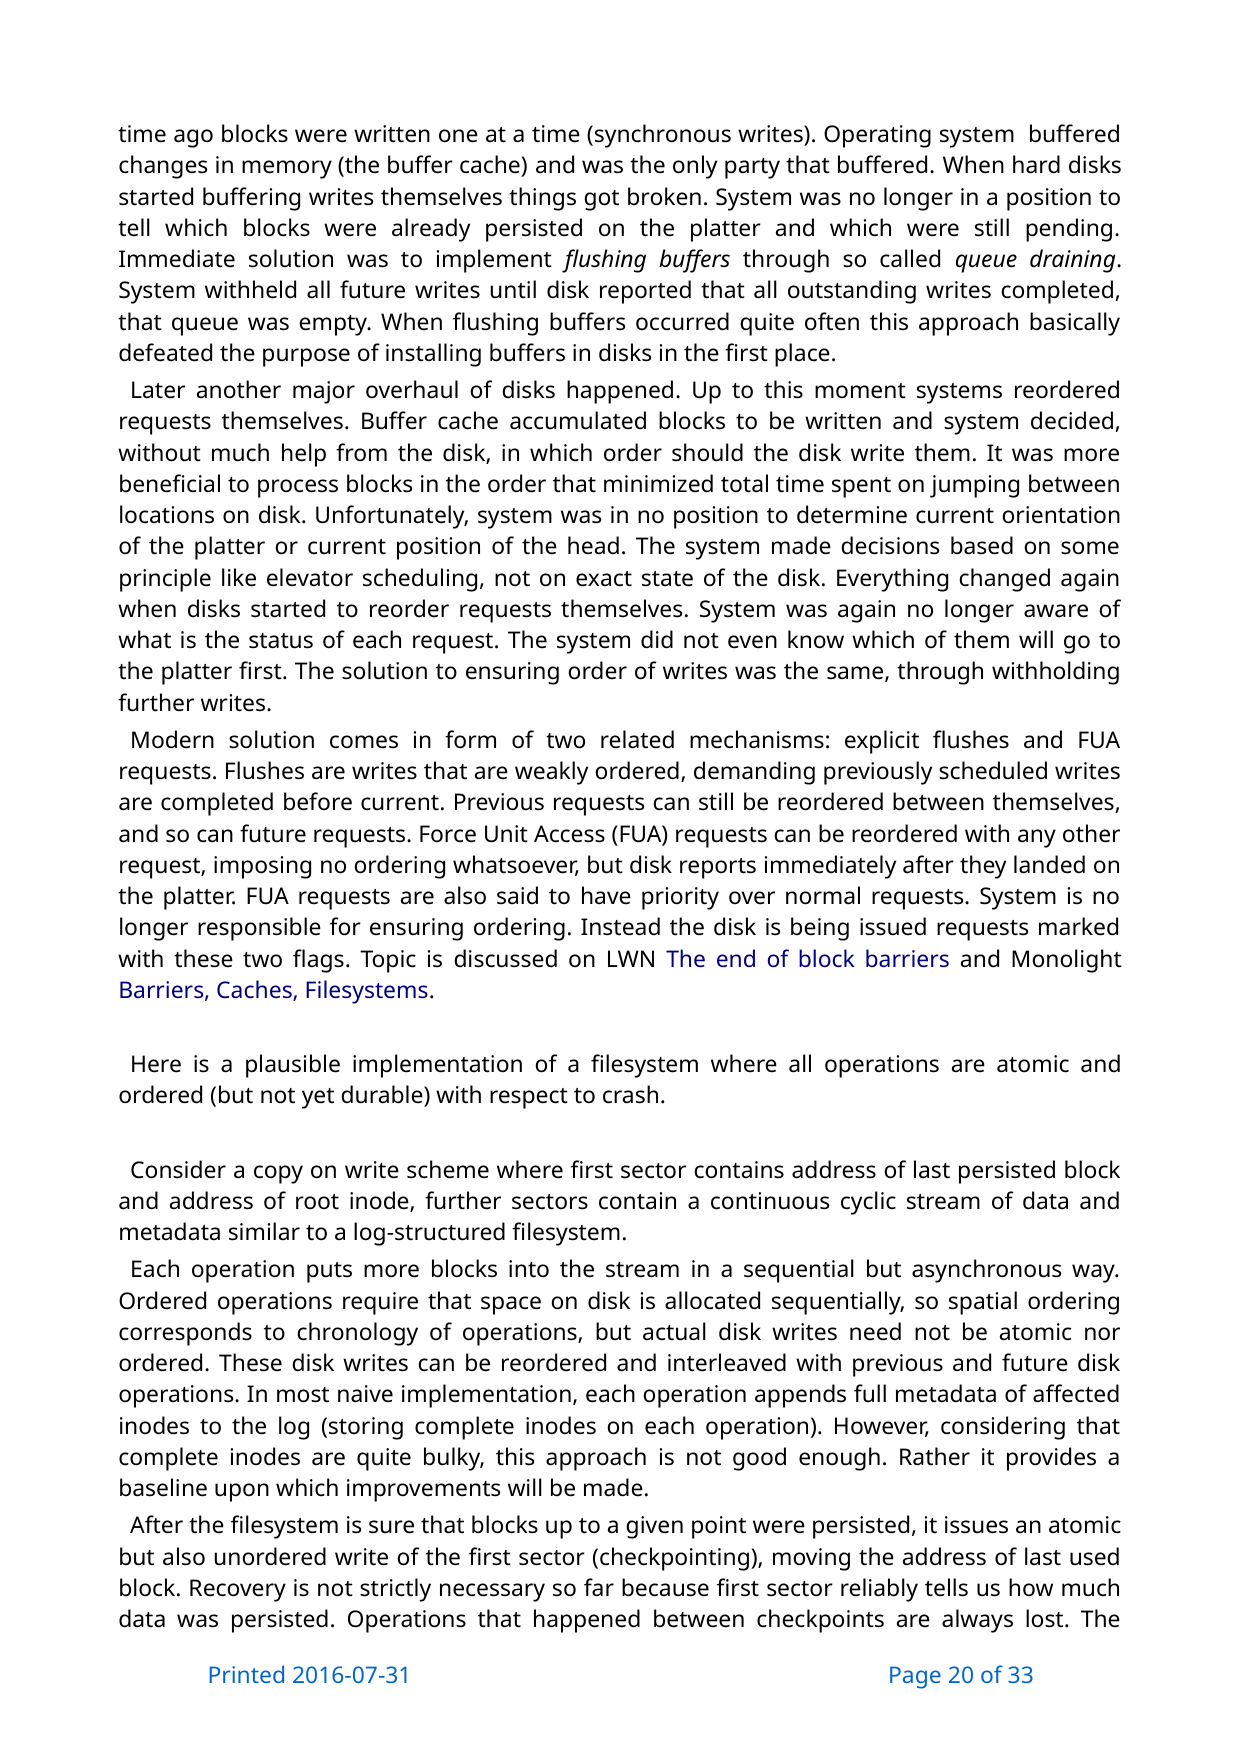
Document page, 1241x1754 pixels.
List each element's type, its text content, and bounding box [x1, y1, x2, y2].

text Here is a plausible implementation of a filesystem where all operations are atomic and ordered (but not yet durable) with respect to crash. [118, 1048, 1122, 1111]
text Consider a copy on write scheme where first sector contains address of last persisted block and address of root inode, further sectors contain a continuous cyclic stream of data and metadata similar to a log-structured filesystem. [118, 1154, 1122, 1247]
text After the filesystem is sure that blocks up to a given point were persisted, it issues an atomic but also unordered write of the first sector (checkpointing), moving the address of last used block. Recovery is not strictly necessary so far because first sector reliably tells us how much data was persisted. Operations that happened between checkpoints are always lost. The [118, 1509, 1122, 1634]
text Modern solution comes in form of two related mechanisms: explicit flushes and FUA requests. Flushes are writes that are weakly ordered, demanding previously scheduled writes are completed before current. Previous requests can still be reordered between themselves, and so can future requests. Force Unit Access (FUA) requests can be reordered with any other request, imposing no ordering whatsoever, but disk reports immediately after they landed on the platter. FUA requests are also said to have priority over normal requests. System is no longer responsible for ensuring ordering. Instead the disk is being issued requests marked with these two flags. Topic is discussed on LWN The end of block barriers and Monolight Barriers, Caches, Filesystems. [118, 724, 1122, 1005]
text Later another major overhaul of disks happened. Up to this moment systems reordered requests themselves. Buffer cache accumulated blocks to be written and system decided, without much help from the disk, in which order should the disk write them. It was more beneficial to process blocks in the order that minimized total time spent on jumping between locations on disk. Unfortunately, system was in no position to determine current orientation of the platter or current position of the head. The system made decisions based on some principle like elevator scheduling, not on exact state of the disk. Everything changed again when disks started to reorder requests themselves. System was again no longer aware of what is the status of each request. The system did not even know which of them will go to the platter first. The solution to ensuring order of writes was the same, through withholding further writes. [118, 374, 1122, 718]
text time ago blocks were written one at a time (synchronous writes). Operating system buffered changes in memory (the buffer cache) and was the only party that buffered. When hard disks started buffering writes themselves things got broken. System was no longer in a position to tell which blocks were already persisted on the platter and which were still pending. Immediate solution was to implement flushing buffers through so called queue draining. System withheld all future writes until disk reported that all outstanding writes completed, that queue was empty. When flushing buffers occurred quite often this approach basically defeated the purpose of installing buffers in disks in the first place. [118, 118, 1122, 368]
text Each operation puts more blocks into the stream in a sequential but asynchronous way. Ordered operations require that space on disk is allocated sequentially, so spatial ordering corresponds to chronology of operations, but actual disk writes need not be atomic nor ordered. These disk writes can be reordered and interleaved with previous and future disk operations. In most naive implementation, each operation appends full metadata of affected inodes to the log (storing complete inodes on each operation). However, considering that complete inodes are quite bulky, this approach is not good enough. Rather it provides a baseline upon which improvements will be made. [118, 1253, 1122, 1503]
